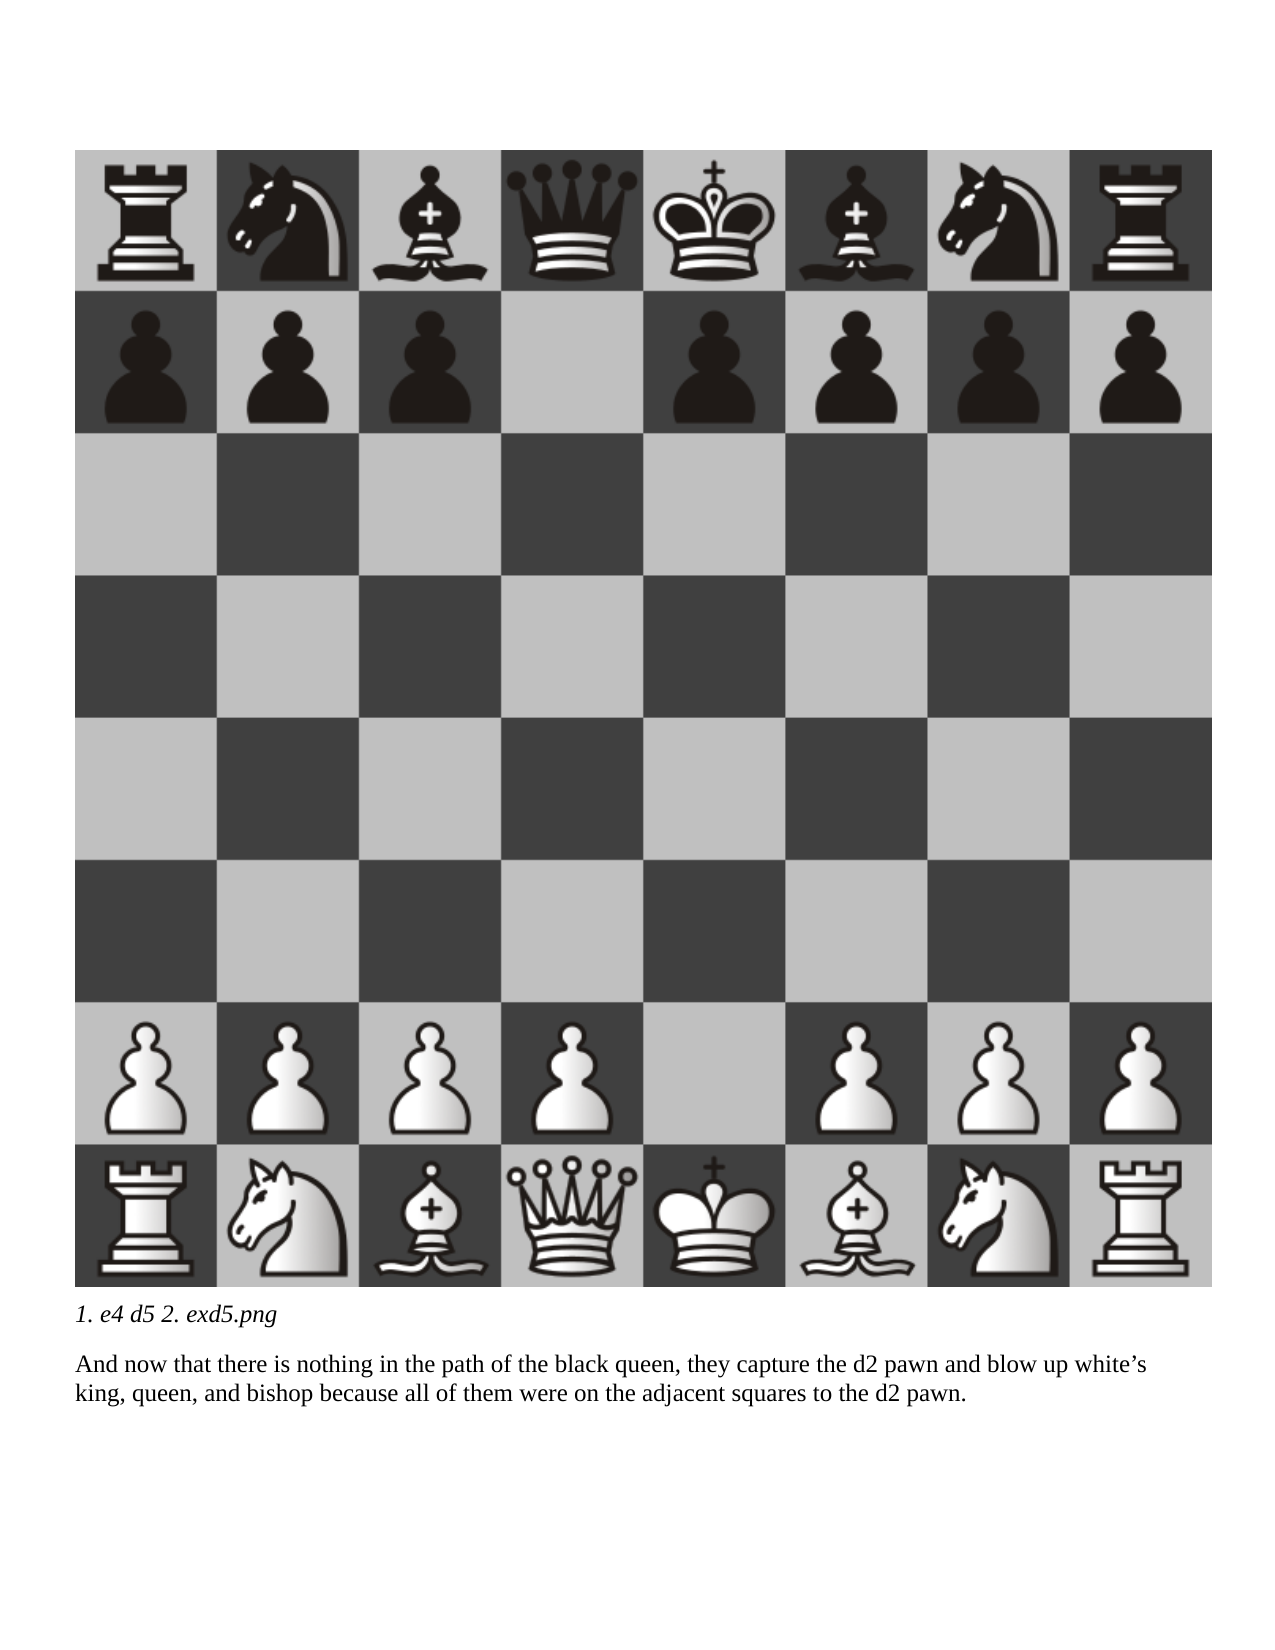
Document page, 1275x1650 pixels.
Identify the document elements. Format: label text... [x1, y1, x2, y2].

text And now that there is nothing in the path of the black queen, they capture the d2 pawn and blow up white’s king, queen, and bishop because all of them were on the adjacent squares to the d2 pawn. [75, 1349, 1200, 1407]
picture [75, 150, 1212, 1287]
text 1. e4 d5 2. exd5.png [75, 1299, 1200, 1328]
